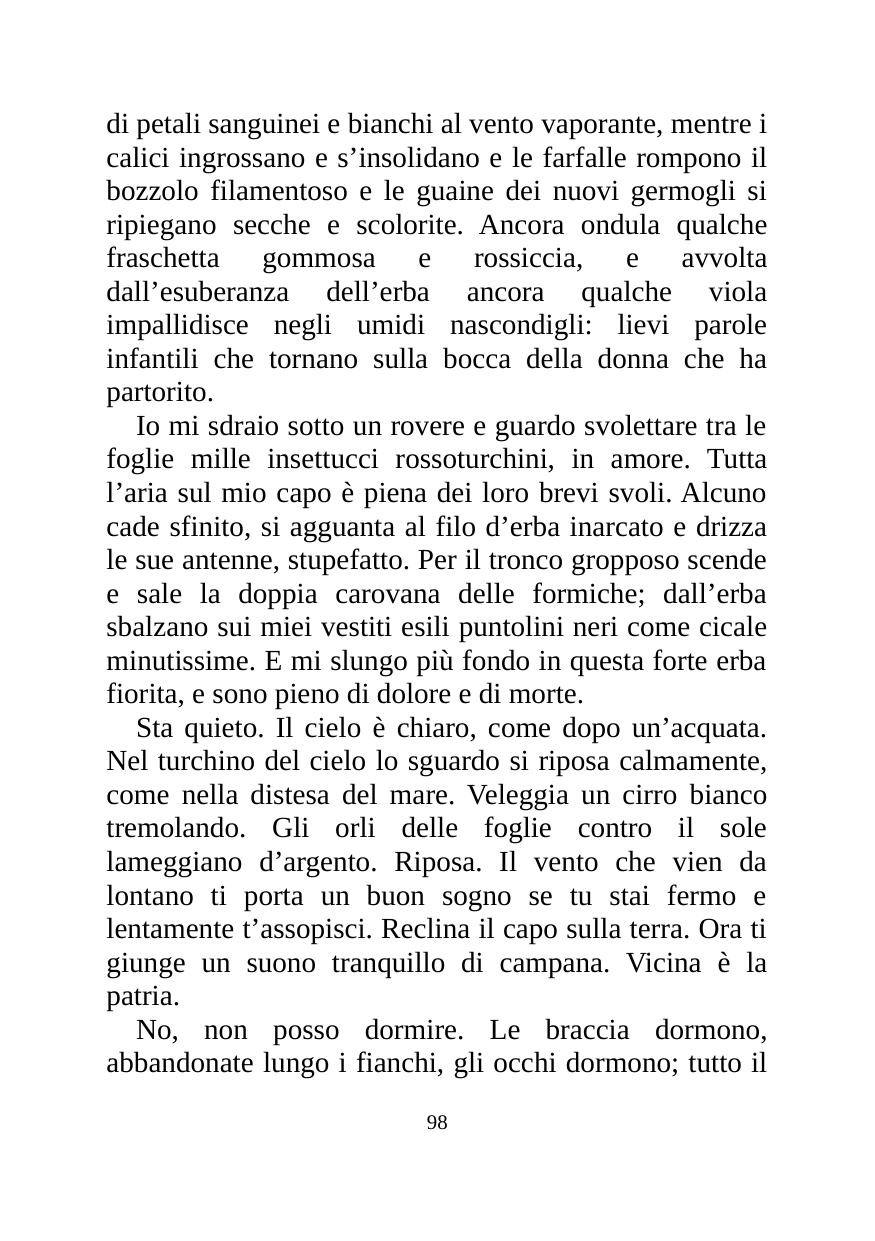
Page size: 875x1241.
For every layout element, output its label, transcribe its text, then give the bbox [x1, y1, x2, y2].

text di petali sanguinei e bianchi al vento vaporante, mentre i calici ingrossano e s’insolidano e le farfalle rompono il bozzolo filamentoso e le guaine dei nuovi germogli si ripiegano secche e scolorite. Ancora ondula qualche fraschetta gommosa e rossiccia, e avvolta dall’esuberanza dell’erba ancora qualche viola impallidisce negli umidi nascondigli: lievi parole infantili che tornano sulla bocca della donna che ha partorito. [106, 106, 768, 408]
text Io mi sdraio sotto un rovere e guardo svolettare tra le foglie mille insettucci rossoturchini, in amore. Tutta l’aria sul mio capo è piena dei loro brevi svoli. Alcuno cade sfinito, si agguanta al filo d’erba inarcato e drizza le sue antenne, stupefatto. Per il tronco gropposo scende e sale la doppia carovana delle formiche; dall’erba sbalzano sui miei vestiti esili puntolini neri come cicale minutissime. E mi slungo più fondo in questa forte erba fiorita, e sono pieno di dolore e di morte. [106, 408, 768, 710]
text No, non posso dormire. Le braccia dormono, abbandonate lungo i fianchi, gli occhi dormono; tutto il [106, 1012, 768, 1079]
text Sta quieto. Il cielo è chiaro, come dopo un’acquata. Nel turchino del cielo lo sguardo si riposa calmamente, come nella distesa del mare. Veleggia un cirro bianco tremolando. Gli orli delle foglie contro il sole lameggiano d’argento. Riposa. Il vento che vien da lontano ti porta un buon sogno se tu stai fermo e lentamente t’assopisci. Reclina il capo sulla terra. Ora ti giunge un suono tranquillo di campana. Vicina è la patria. [106, 710, 768, 1012]
